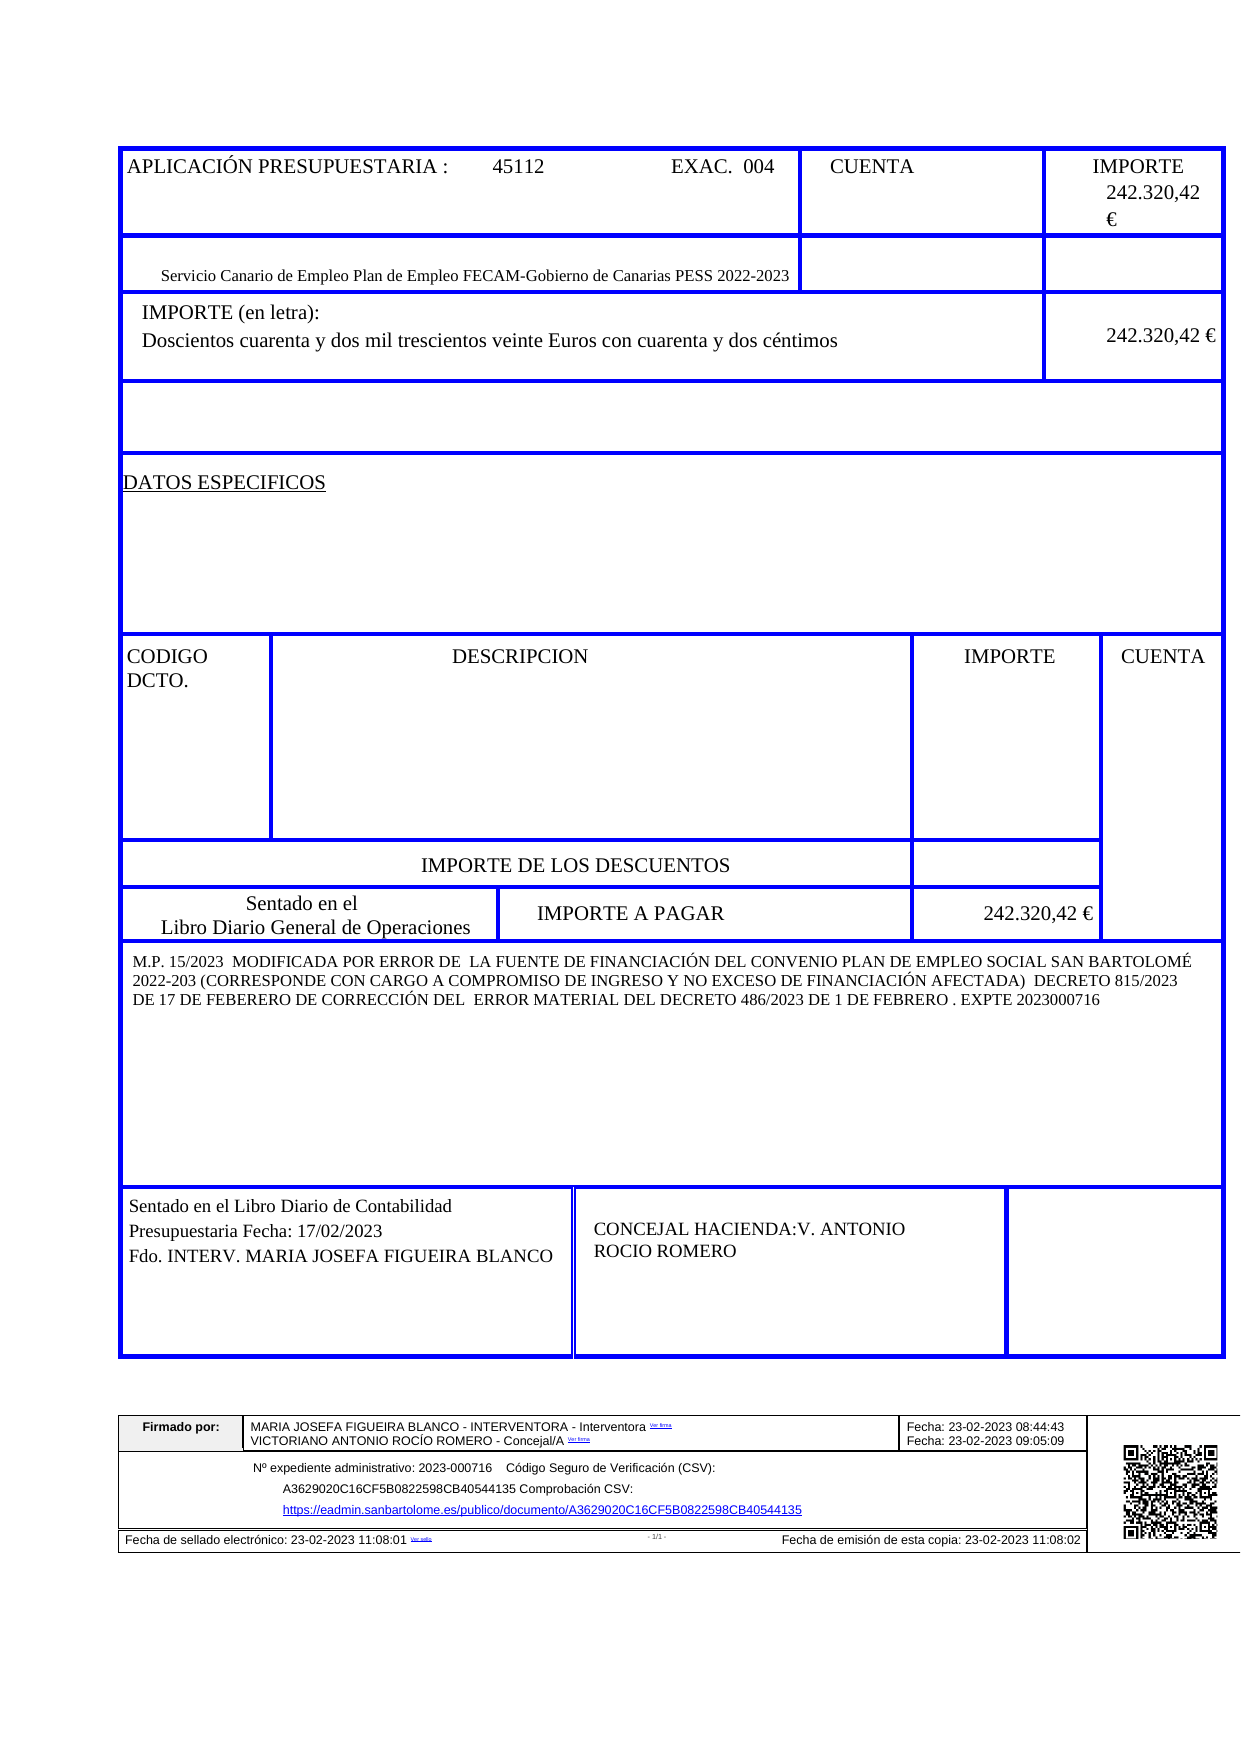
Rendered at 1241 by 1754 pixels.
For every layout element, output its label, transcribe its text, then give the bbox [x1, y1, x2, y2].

table_cell Nº expediente administrativo: 2023-000716 Código Seguro de Verificación (CSV): A3629020C16CF5B0822598CB40544135 Comprobación CSV: https://eadmin.sanbartolome.es/publico/documento/A3629020C16CF5B0822598CB40544135 [119, 1452, 1086, 1528]
table_cell CODIGO DCTO. [123, 636, 269, 838]
table_cell IMPORTE A PAGAR [500, 889, 910, 939]
table_cell DATOS ESPECIFICOS [123, 455, 1221, 632]
table_header Firmado por: [119, 1416, 242, 1448]
table_cell [1009, 1189, 1221, 1354]
table_header MARIA JOSEFA FIGUEIRA BLANCO - INTERVENTORA - Interventora Ver firma VICTORIANO ANTONIO ROCÍO ROMERO - Concejal/A Ver firma [244, 1416, 898, 1450]
table_header APLICACIÓN PRESUPUESTARIA : 45112 EXAC. 004 [123, 151, 798, 233]
table_cell Servicio Canario de Empleo Plan de Empleo FECAM-Gobierno de Canarias PESS 2022-2023 [123, 238, 798, 290]
table_cell CUENTA [1103, 636, 1221, 939]
table_cell [1046, 238, 1221, 290]
table_header IMPORTE 242.320,42 € [1046, 151, 1221, 233]
table_header Fecha: 23-02-2023 08:44:43 Fecha: 23-02-2023 09:05:09 [900, 1416, 1086, 1450]
table_cell CONCEJAL HACIENDA:V. ANTONIO ROCIO ROMERO [576, 1189, 1004, 1354]
table_cell IMPORTE (en letra): Doscientos cuarenta y dos mil trescientos veinte Euros con cuarenta y dos céntimos [123, 294, 1042, 379]
table_cell 242.320,42 € [914, 889, 1099, 939]
table_header CUENTA [802, 151, 1042, 233]
table_cell [802, 238, 1042, 290]
table_cell Fecha de sellado electrónico: 23-02-2023 11:08:01 Ver sello - 1/1 - Fecha de emisión de esta copia: 23-02-2023 11:08:02 [119, 1531, 1086, 1552]
table_cell M.P. 15/2023 MODIFICADA POR ERROR DE LA FUENTE DE FINANCIACIÓN DEL CONVENIO PLAN DE EMPLEO SOCIAL SAN BARTOLOMÉ 2022-203 (CORRESPONDE CON CARGO A COMPROMISO DE INGRESO Y NO EXCESO DE FINANCIACIÓN AFECTADA) DECRETO 815/2023 DE 17 DE FEBERERO DE CORRECCIÓN DEL ERROR MATERIAL DEL DECRETO 486/2023 DE 1 DE FEBRERO . EXPTE 2023000716 [123, 943, 1221, 1185]
table_cell IMPORTE DE LOS DESCUENTOS [123, 842, 910, 885]
table_cell 242.320,42 € [1046, 294, 1221, 379]
table_cell DESCRIPCION [273, 636, 910, 838]
table_cell IMPORTE [914, 636, 1099, 838]
table_cell [123, 383, 1221, 451]
table_cell Sentado en el Libro Diario de Contabilidad Presupuestaria Fecha: 17/02/2023 Fdo. INTERV. MARIA JOSEFA FIGUEIRA BLANCO [123, 1189, 571, 1354]
table_header [1088, 1416, 1240, 1552]
table_cell Sentado en el Libro Diario General de Operaciones [123, 889, 496, 939]
table_cell [914, 842, 1099, 885]
